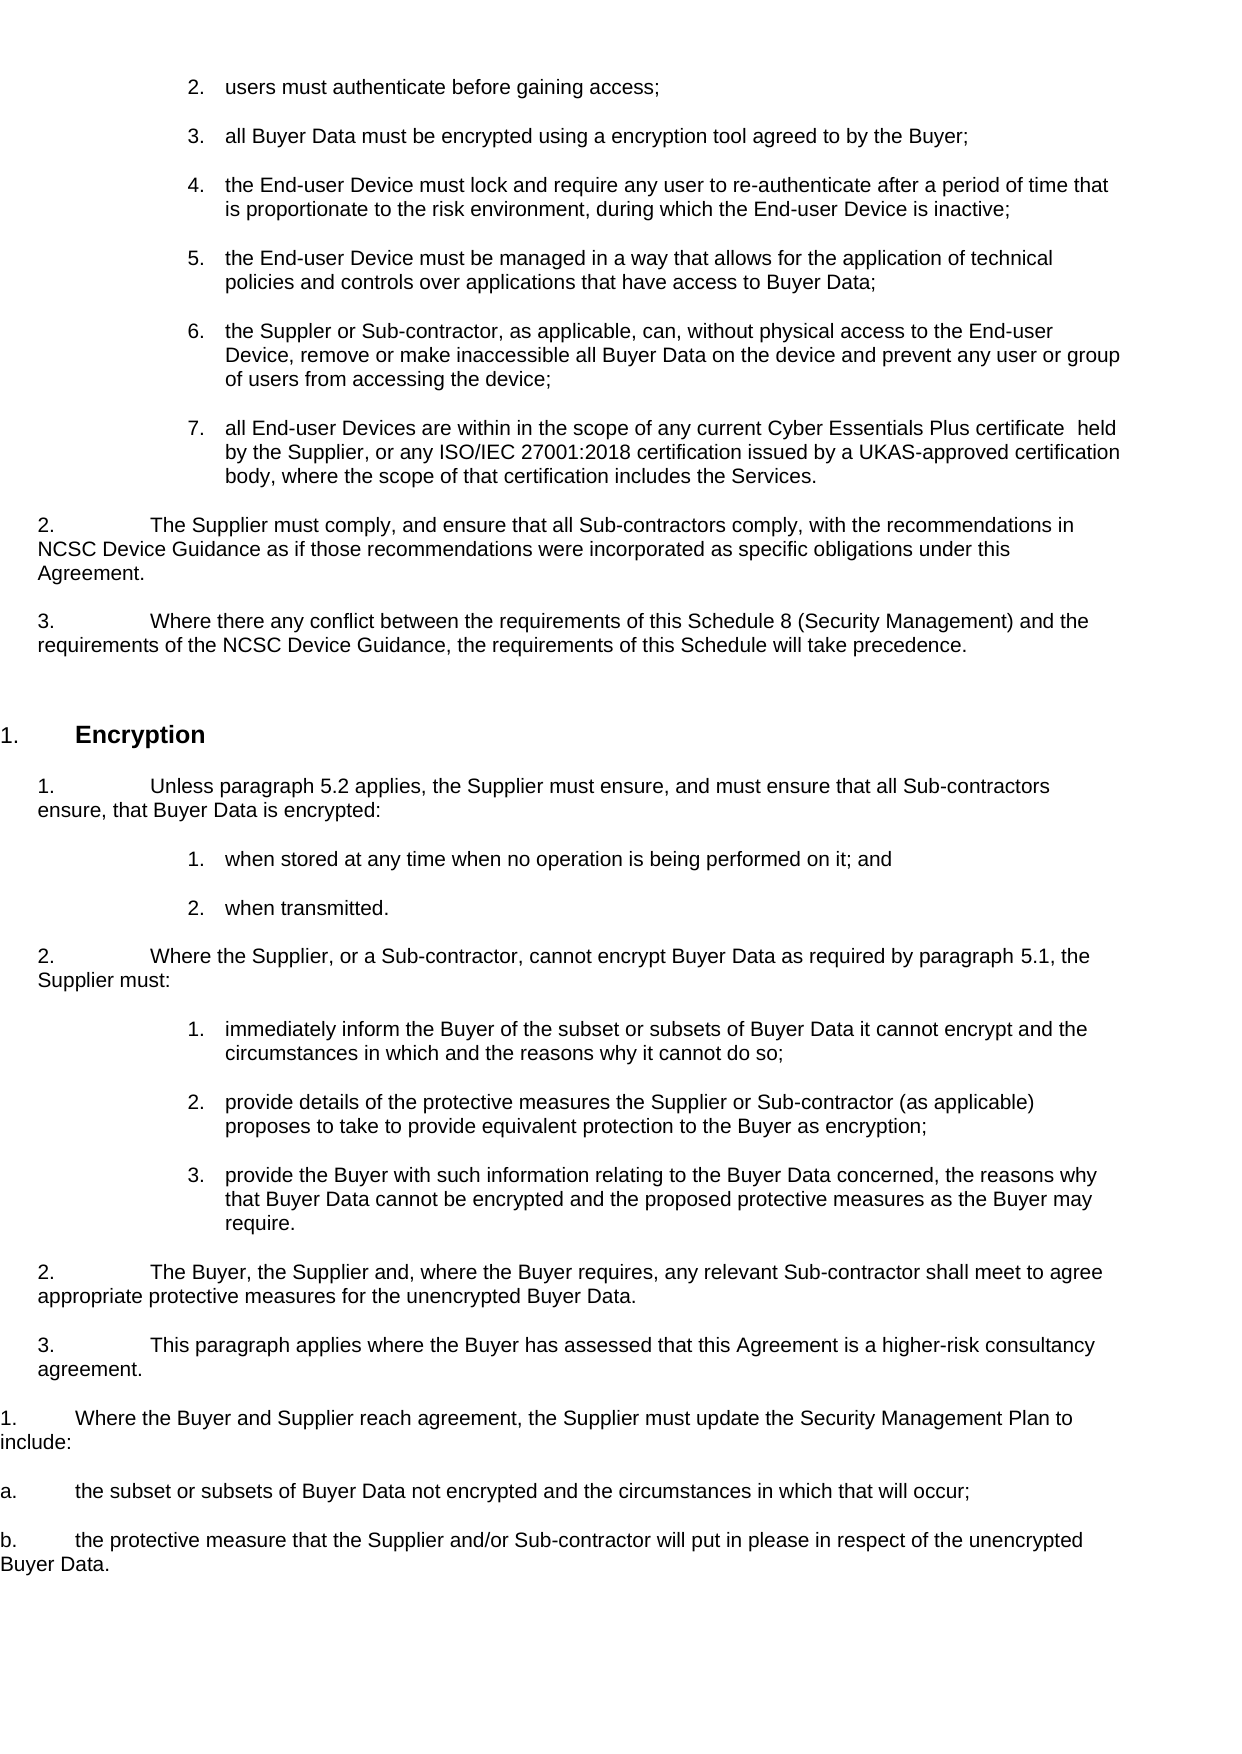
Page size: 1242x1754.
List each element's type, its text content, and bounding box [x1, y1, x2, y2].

list the Suppler or Sub-contractor, as applicable, can, without physical access to the End-user Device, remove or make inaccessible all Buyer Data on the device and prevent any user or group of users from accessing the device; [187, 319, 1122, 391]
list Where the Supplier, or a Sub-contractor, cannot encrypt Buyer Data as required by paragraph 5.1, the Supplier must: [37, 944, 1122, 992]
list all Buyer Data must be encrypted using a encryption tool agreed to by the Buyer; [187, 124, 1122, 148]
list This paragraph applies where the Buyer has assessed that this Agreement is a higher-risk consultancy agreement. [37, 1333, 1122, 1381]
list the protective measure that the Supplier and/or Sub-contractor will put in please in respect of the unencrypted Buyer Data. [0, 1528, 1122, 1576]
list Where there any conflict between the requirements of this Schedule 8 (Security Management) and the requirements of the NCSC Device Guidance, the requirements of this Schedule will take precedence. [37, 609, 1122, 657]
list Where the Buyer and Supplier reach agreement, the Supplier must update the Security Management Plan to include: [0, 1406, 1122, 1454]
list Encryption [0, 720, 1122, 748]
list when transmitted. [187, 895, 1122, 919]
list Unless paragraph 5.2 applies, the Supplier must ensure, and must ensure that all Sub-contractors ensure, that Buyer Data is encrypted: [37, 773, 1122, 821]
list when stored at any time when no operation is being performed on it; and [187, 846, 1122, 870]
list immediately inform the Buyer of the subset or subsets of Buyer Data it cannot encrypt and the circumstances in which and the reasons why it cannot do so; [187, 1017, 1122, 1065]
list all End-user Devices are within in the scope of any current Cyber Essentials Plus certificate held by the Supplier, or any ISO/IEC 27001:2018 certification issued by a UKAS-approved certification body, where the scope of that certification includes the Services. [187, 416, 1122, 487]
list The Buyer, the Supplier and, where the Buyer requires, any relevant Sub-contractor shall meet to agree appropriate protective measures for the unencrypted Buyer Data. [37, 1260, 1122, 1308]
list users must authenticate before gaining access; [187, 75, 1122, 99]
list the subset or subsets of Buyer Data not encrypted and the circumstances in which that will occur; [0, 1479, 1122, 1503]
list provide details of the protective measures the Supplier or Sub-contractor (as applicable) proposes to take to provide equivalent protection to the Buyer as encryption; [187, 1090, 1122, 1138]
list the End-user Device must lock and require any user to re-authenticate after a period of time that is proportionate to the risk environment, during which the End-user Device is inactive; [187, 173, 1122, 221]
list the End-user Device must be managed in a way that allows for the application of technical policies and controls over applications that have access to Buyer Data; [187, 246, 1122, 294]
list The Supplier must comply, and ensure that all Sub-contractors comply, with the recommendations in NCSC Device Guidance as if those recommendations were incorporated as specific obligations under this Agreement. [37, 512, 1122, 584]
list provide the Buyer with such information relating to the Buyer Data concerned, the reasons why that Buyer Data cannot be encrypted and the proposed protective measures as the Buyer may require. [187, 1163, 1122, 1235]
